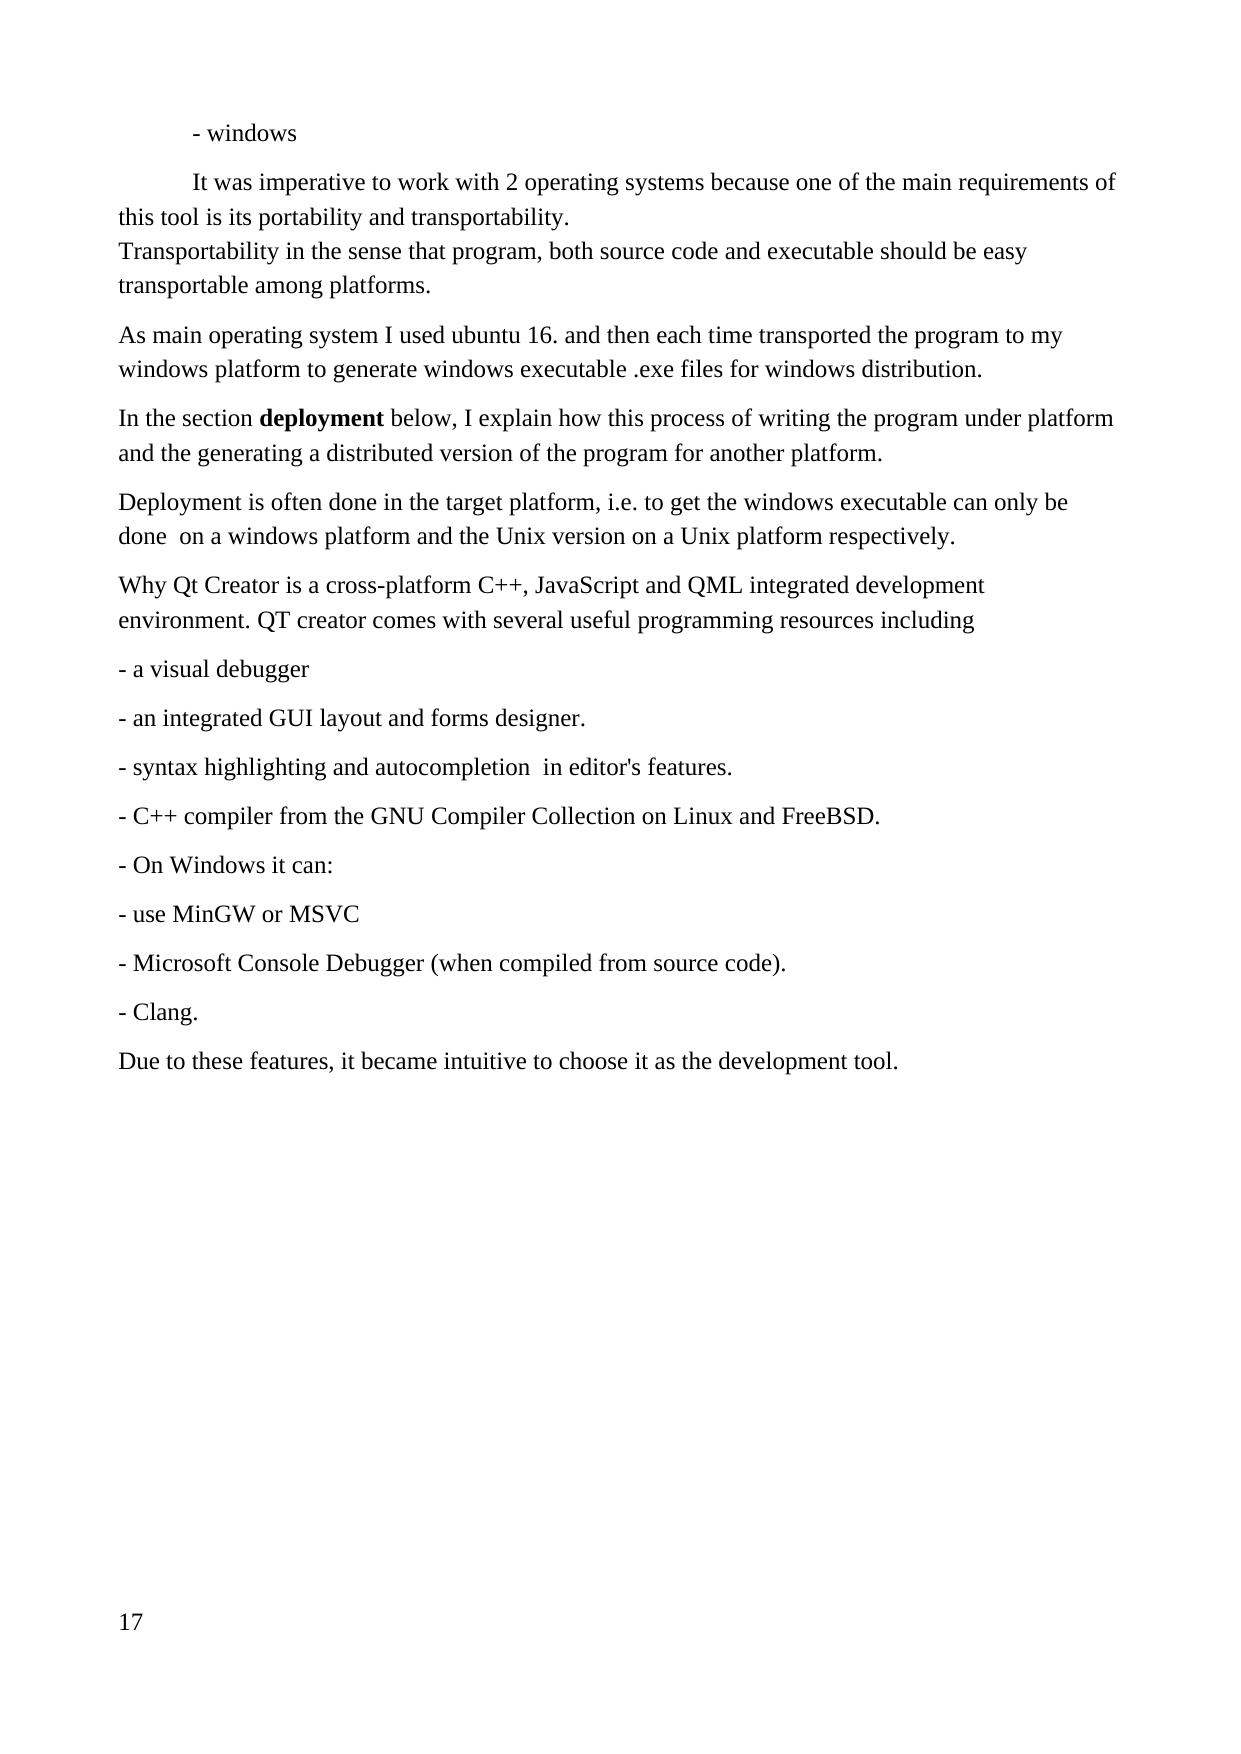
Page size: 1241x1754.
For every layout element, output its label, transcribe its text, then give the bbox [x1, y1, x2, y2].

text - use MinGW or MSVC [118, 899, 1122, 928]
text It was imperative to work with 2 operating systems because one of the main requirements of this tool is its portability and transportability. Transportability in the sense that program, both source code and executable should be easy transportable among platforms. [118, 167, 1122, 299]
text - syntax highlighting and autocompletion in editor's features. [118, 752, 1122, 781]
text - an integrated GUI layout and forms designer. [118, 703, 1122, 732]
text Deployment is often done in the target platform, i.e. to get the windows executable can only be done on a windows platform and the Unix version on a Unix platform respectively. [118, 487, 1122, 550]
text - a visual debugger [118, 654, 1122, 683]
text - Microsoft Console Debugger (when compiled from source code). [118, 948, 1122, 977]
text In the section deployment below, I explain how this process of writing the program under platform and the generating a distributed version of the program for another platform. [118, 403, 1122, 466]
text - C++ compiler from the GNU Compiler Collection on Linux and FreeBSD. [118, 801, 1122, 830]
text - On Windows it can: [118, 850, 1122, 879]
text - windows [118, 118, 1122, 147]
text Due to these features, it became intuitive to choose it as the development tool. [118, 1046, 1122, 1075]
text - Clang. [118, 997, 1122, 1026]
text Why Qt Creator is a cross-platform C++, JavaScript and QML integrated development environment. QT creator comes with several useful programming resources including [118, 570, 1122, 633]
text As main operating system I used ubuntu 16. and then each time transported the program to my windows platform to generate windows executable .exe files for windows distribution. [118, 320, 1122, 383]
